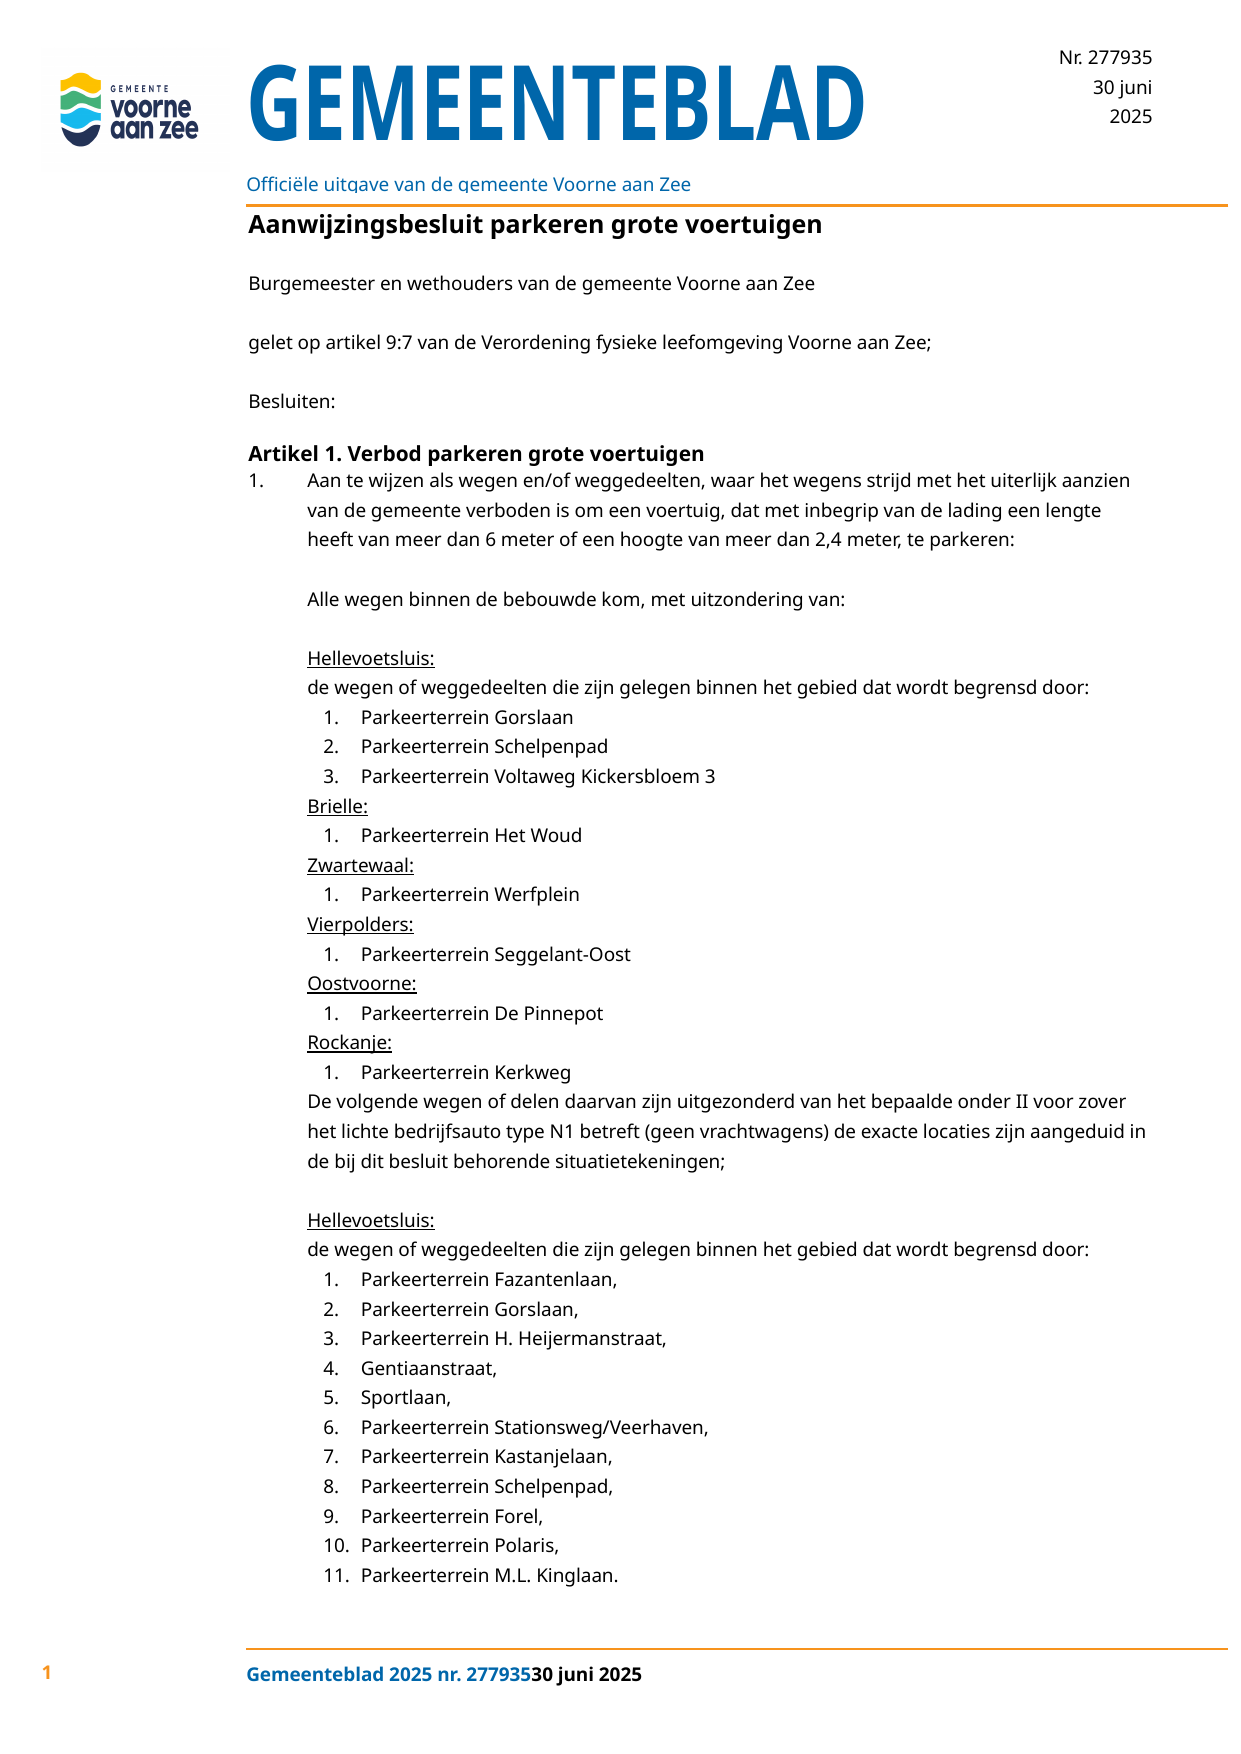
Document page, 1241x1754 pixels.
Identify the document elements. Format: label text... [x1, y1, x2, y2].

list Parkeerterrein Het Woud [323, 822, 1152, 848]
list Hellevoetsluis: [248, 1207, 1152, 1233]
list Rockanje: [248, 1029, 1152, 1055]
list Brielle: [248, 793, 1152, 819]
text Artikel 1. Verbod parkeren grote voertuigen [248, 439, 1152, 467]
text Aanwijzingsbesluit parkeren grote voertuigen [248, 207, 1152, 241]
picture [41, 47, 231, 172]
list Parkeerterrein Schelpenpad [323, 734, 1152, 759]
list de wegen of weggedeelten die zijn gelegen binnen het gebied dat wordt begrensd door: [248, 674, 1152, 700]
list Parkeerterrein Stationsweg/Veerhaven, [323, 1414, 1152, 1440]
text Besluiten: [248, 389, 1152, 414]
list Oostvoorne: [248, 970, 1152, 996]
list Alle wegen binnen de bebouwde kom, met uitzondering van: [248, 586, 1152, 612]
list Parkeerterrein Voltaweg Kickersbloem 3 [323, 763, 1152, 789]
list Parkeerterrein Forel, [323, 1503, 1152, 1529]
list de wegen of weggedeelten die zijn gelegen binnen het gebied dat wordt begrensd door: [248, 1237, 1152, 1262]
list Parkeerterrein Fazantenlaan, [323, 1266, 1152, 1292]
list Parkeerterrein H. Heijermanstraat, [323, 1325, 1152, 1351]
list Parkeerterrein Schelpenpad, [323, 1473, 1152, 1499]
list Zwartewaal: [248, 852, 1152, 878]
text gelet op artikel 9:7 van de Verordening fysieke leefomgeving Voorne aan Zee; [248, 329, 1152, 355]
list Aan te wijzen als wegen en/of weggedeelten, waar het wegens strijd met het uiterlijk aanzien van de gemeente verboden is om een voertuig, dat met inbegrip van de lading een lengte heeft van meer dan 6 meter of een hoogte van meer dan 2,4 meter, te parkeren: [248, 467, 1152, 552]
list De volgende wegen of delen daarvan zijn uitgezonderd van het bepaalde onder II voor zover het lichte bedrijfsauto type N1 betreft (geen vrachtwagens) de exacte locaties zijn aangeduid in de bij dit besluit behorende situatietekeningen; [248, 1089, 1152, 1174]
list Parkeerterrein Werfplein [323, 882, 1152, 907]
list Parkeerterrein Gorslaan, [323, 1296, 1152, 1322]
list Gentiaanstraat, [323, 1355, 1152, 1381]
list Hellevoetsluis: [248, 645, 1152, 671]
list Parkeerterrein Kastanjelaan, [323, 1444, 1152, 1469]
list Sportlaan, [323, 1384, 1152, 1410]
list Vierpolders: [248, 911, 1152, 937]
list Parkeerterrein Gorslaan [323, 704, 1152, 730]
list Parkeerterrein Polaris, [323, 1532, 1152, 1558]
list Parkeerterrein Kerkweg [323, 1059, 1152, 1085]
text Burgemeester en wethouders van de gemeente Voorne aan Zee [248, 270, 1152, 296]
list Parkeerterrein De Pinnepot [323, 1000, 1152, 1026]
list Parkeerterrein M.L. Kinglaan. [323, 1562, 1152, 1588]
list Parkeerterrein Seggelant-Oost [323, 941, 1152, 967]
